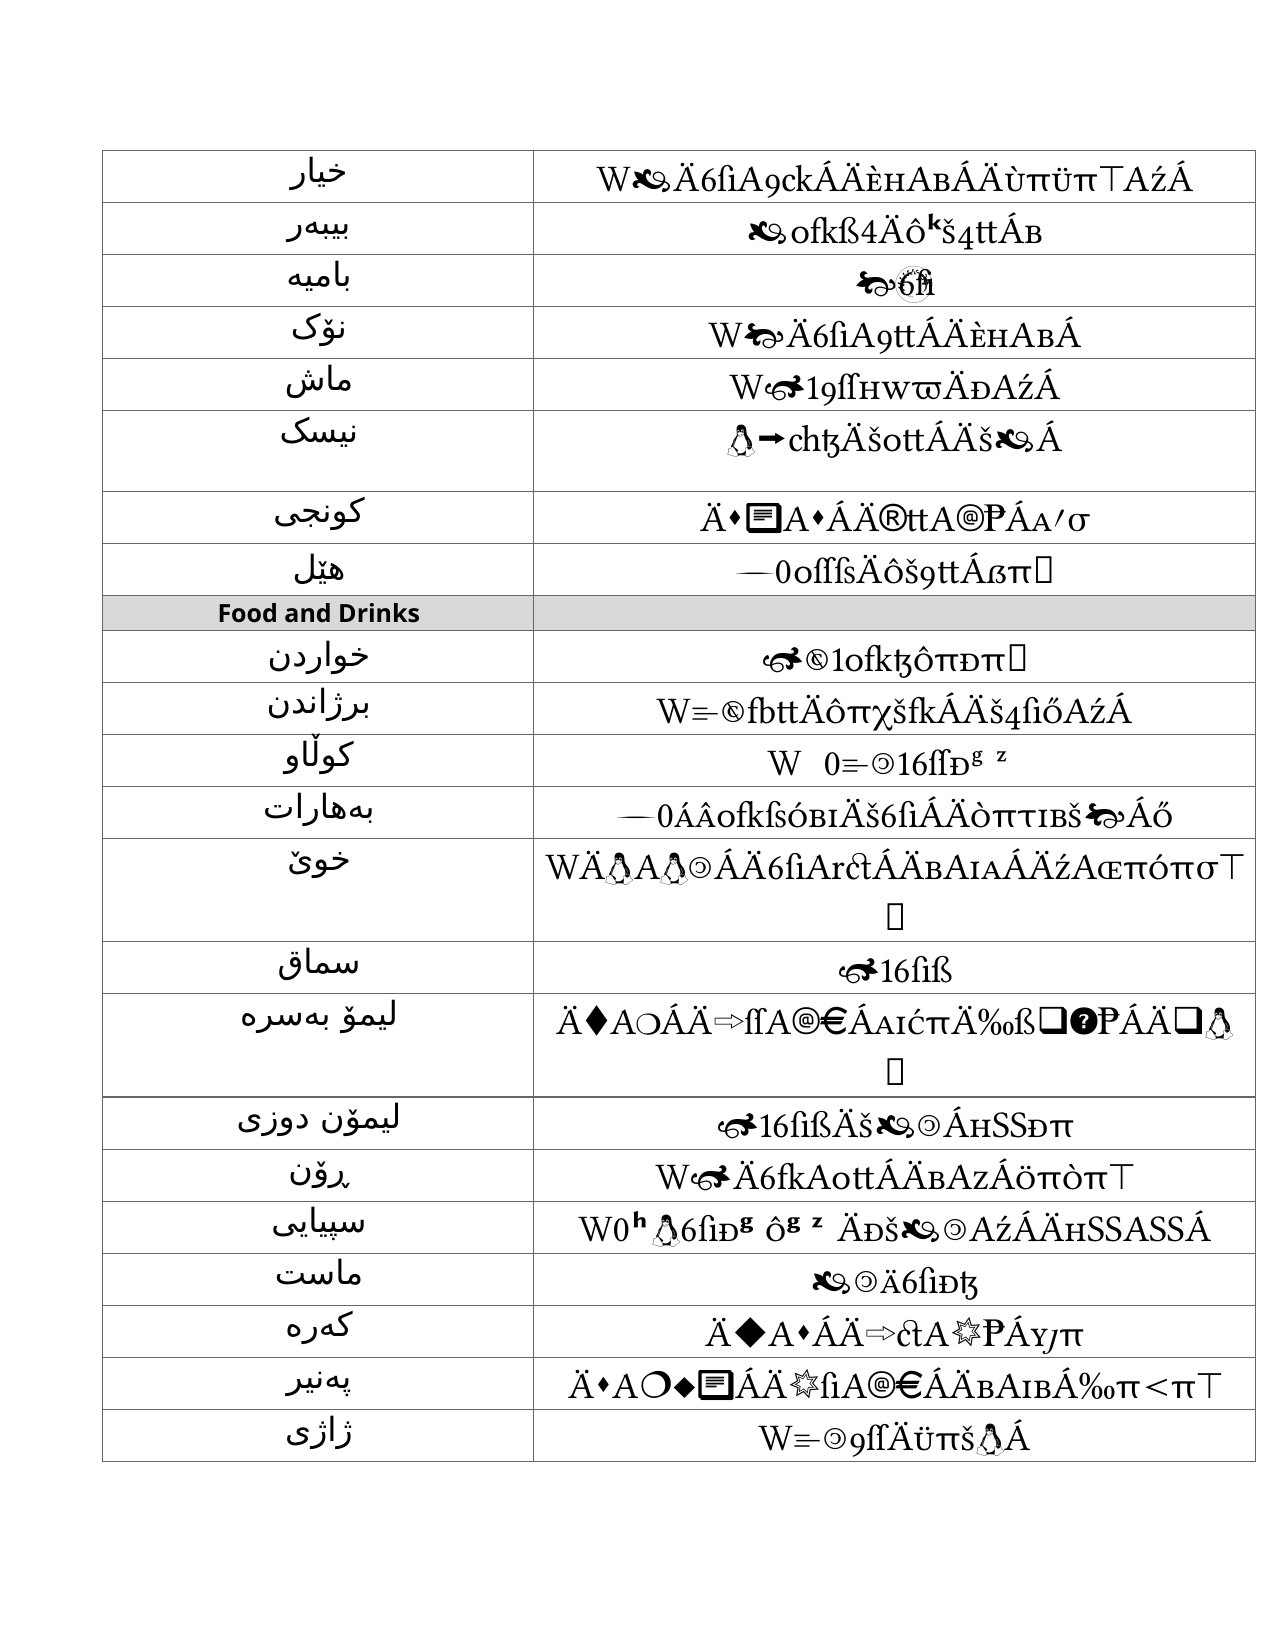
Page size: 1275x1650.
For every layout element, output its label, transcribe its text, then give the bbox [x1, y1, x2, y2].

table_cell خوێ [103, 839, 533, 941]
table_cell Food and Drinks [103, 596, 533, 630]
table_cell ماست [103, 1254, 533, 1305]
table_cell سماق [103, 942, 533, 993]
table_cell [534, 596, 1255, 630]
table_cell  [534, 1306, 1255, 1357]
table_cell کوڵاو [103, 735, 533, 786]
table_cell بیبەر [103, 203, 533, 254]
table_cell  [534, 359, 1255, 410]
table_cell  [534, 1358, 1255, 1409]
table_cell  [534, 1098, 1255, 1148]
table_cell بەهارات [103, 787, 533, 838]
table_cell لیمۆ بەسرە [103, 994, 533, 1096]
table_cell  [534, 683, 1255, 734]
table_cell خواردن [103, 631, 533, 682]
table_cell  [534, 631, 1255, 682]
table_cell هێل [103, 544, 533, 595]
table_cell  [534, 203, 1255, 254]
table_cell ماش [103, 359, 533, 410]
table_cell  [534, 544, 1255, 595]
table_cell  [534, 1410, 1255, 1461]
table_cell برژاندن [103, 683, 533, 734]
table_cell پەنیر [103, 1358, 533, 1409]
table_cell بامیە [103, 255, 533, 306]
table_cell  [534, 1202, 1255, 1253]
table_cell  [534, 151, 1255, 202]
table_cell ڕۆن [103, 1150, 533, 1201]
table_cell کونجی [103, 492, 533, 543]
table_cell خیار [103, 151, 533, 202]
table_cell سپیایی [103, 1202, 533, 1253]
table_cell  [534, 942, 1255, 993]
table_cell  [534, 255, 1255, 306]
table_cell نۆک [103, 307, 533, 358]
table_cell  [534, 839, 1255, 941]
table_cell  [534, 1150, 1255, 1201]
table_cell نیسک [103, 411, 533, 491]
table_cell لیمۆن دوزی [103, 1098, 533, 1148]
table_cell  [534, 787, 1255, 838]
table_cell  [534, 492, 1255, 543]
table_cell  [534, 411, 1255, 491]
table_cell ژاژی [103, 1410, 533, 1461]
table_cell  [534, 307, 1255, 358]
table_cell  [534, 735, 1255, 786]
table_cell  [534, 994, 1255, 1096]
table_cell  [534, 1254, 1255, 1305]
table_cell کەرە [103, 1306, 533, 1357]
